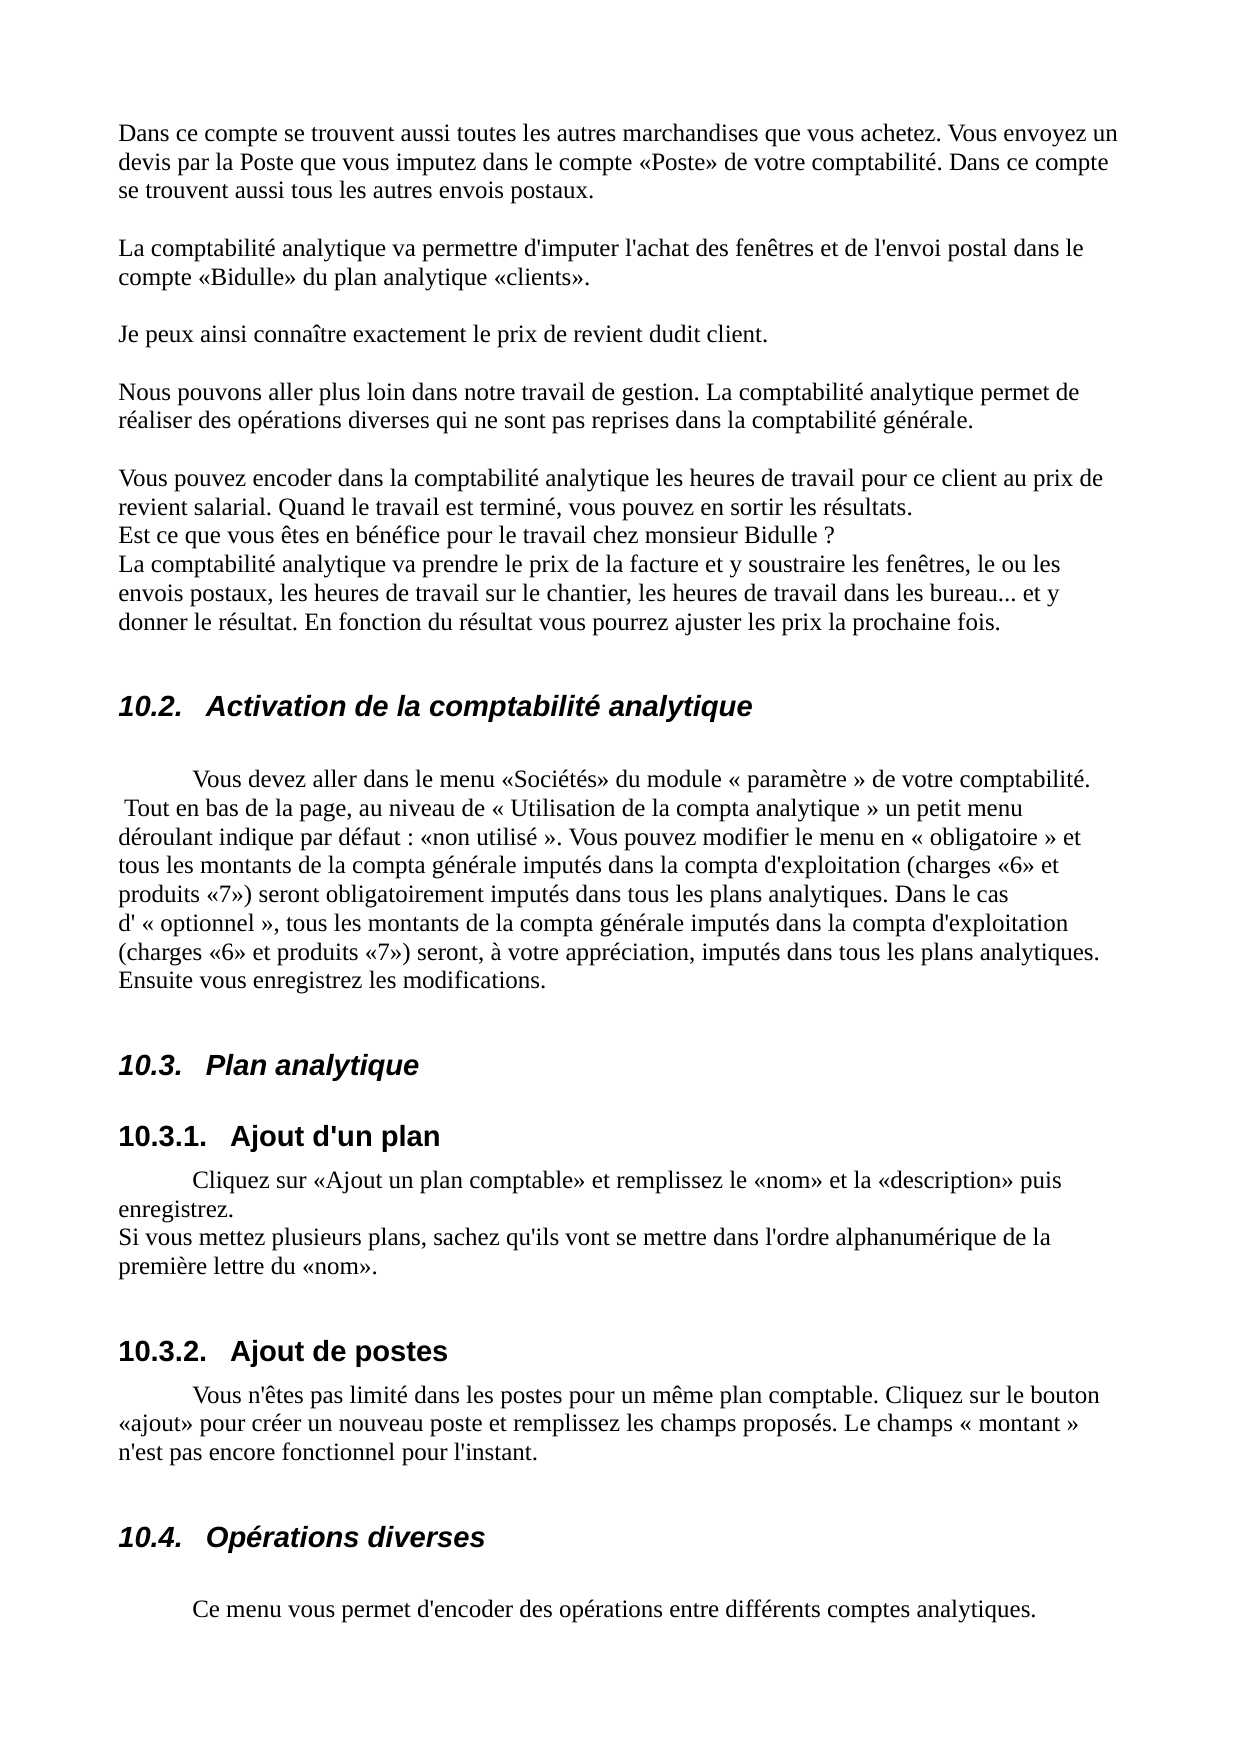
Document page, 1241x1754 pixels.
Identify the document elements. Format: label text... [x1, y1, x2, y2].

text Ce menu vous permet d'encoder des opérations entre différents comptes analytiques. [118, 1594, 1122, 1623]
subtitle Activation de la comptabilité analytique [118, 689, 1122, 723]
subtitle Plan analytique [118, 1048, 1122, 1081]
text Vous pouvez encoder dans la comptabilité analytique les heures de travail pour ce client au prix de revient salarial. Quand le travail est terminé, vous pouvez en sortir les résultats. [118, 463, 1122, 521]
text Tout en bas de la page, au niveau de « Utilisation de la compta analytique » un petit menu déroulant indique par défaut : «non utilisé ». Vous pouvez modifier le menu en « obligatoire » et tous les montants de la compta générale imputés dans la compta d'exploitation (charges «6» et produits «7») seront obligatoirement imputés dans tous les plans analytiques. Dans le cas d' « optionnel », tous les montants de la compta générale imputés dans la compta d'exploitation (charges «6» et produits «7») seront, à votre appréciation, imputés dans tous les plans analytiques. [118, 793, 1122, 965]
text La comptabilité analytique va prendre le prix de la facture et y soustraire les fenêtres, le ou les envois postaux, les heures de travail sur le chantier, les heures de travail dans les bureau... et y donner le résultat. En fonction du résultat vous pourrez ajuster les prix la prochaine fois. [118, 549, 1122, 636]
subtitle Opérations diverses [118, 1520, 1122, 1553]
text Si vous mettez plusieurs plans, sachez qu'ils vont se mettre dans l'ordre alphanumérique de la première lettre du «nom». [118, 1222, 1122, 1280]
text Cliquez sur «Ajout un plan comptable» et remplissez le «nom» et la «description» puis enregistrez. [118, 1165, 1122, 1222]
text La comptabilité analytique va permettre d'imputer l'achat des fenêtres et de l'envoi postal dans le compte «Bidulle» du plan analytique «clients». [118, 233, 1122, 291]
text Ensuite vous enregistrez les modifications. [118, 965, 1122, 994]
text Je peux ainsi connaître exactement le prix de revient dudit client. [118, 319, 1122, 348]
text Vous devez aller dans le menu «Sociétés» du module « paramètre » de votre comptabilité. [118, 764, 1122, 793]
text Nous pouvons aller plus loin dans notre travail de gestion. La comptabilité analytique permet de réaliser des opérations diverses qui ne sont pas reprises dans la comptabilité générale. [118, 377, 1122, 434]
text Dans ce compte se trouvent aussi toutes les autres marchandises que vous achetez. Vous envoyez un devis par la Poste que vous imputez dans le compte «Poste» de votre comptabilité. Dans ce compte se trouvent aussi tous les autres envois postaux. [118, 118, 1122, 204]
text Vous n'êtes pas limité dans les postes pour un même plan comptable. Cliquez sur le bouton «ajout» pour créer un nouveau poste et remplissez les champs proposés. Le champs « montant » n'est pas encore fonctionnel pour l'instant. [118, 1380, 1122, 1466]
text Est ce que vous êtes en bénéfice pour le travail chez monsieur Bidulle ? [118, 521, 1122, 549]
subtitle Ajout de postes [118, 1334, 1122, 1367]
subtitle Ajout d'un plan [118, 1119, 1122, 1152]
